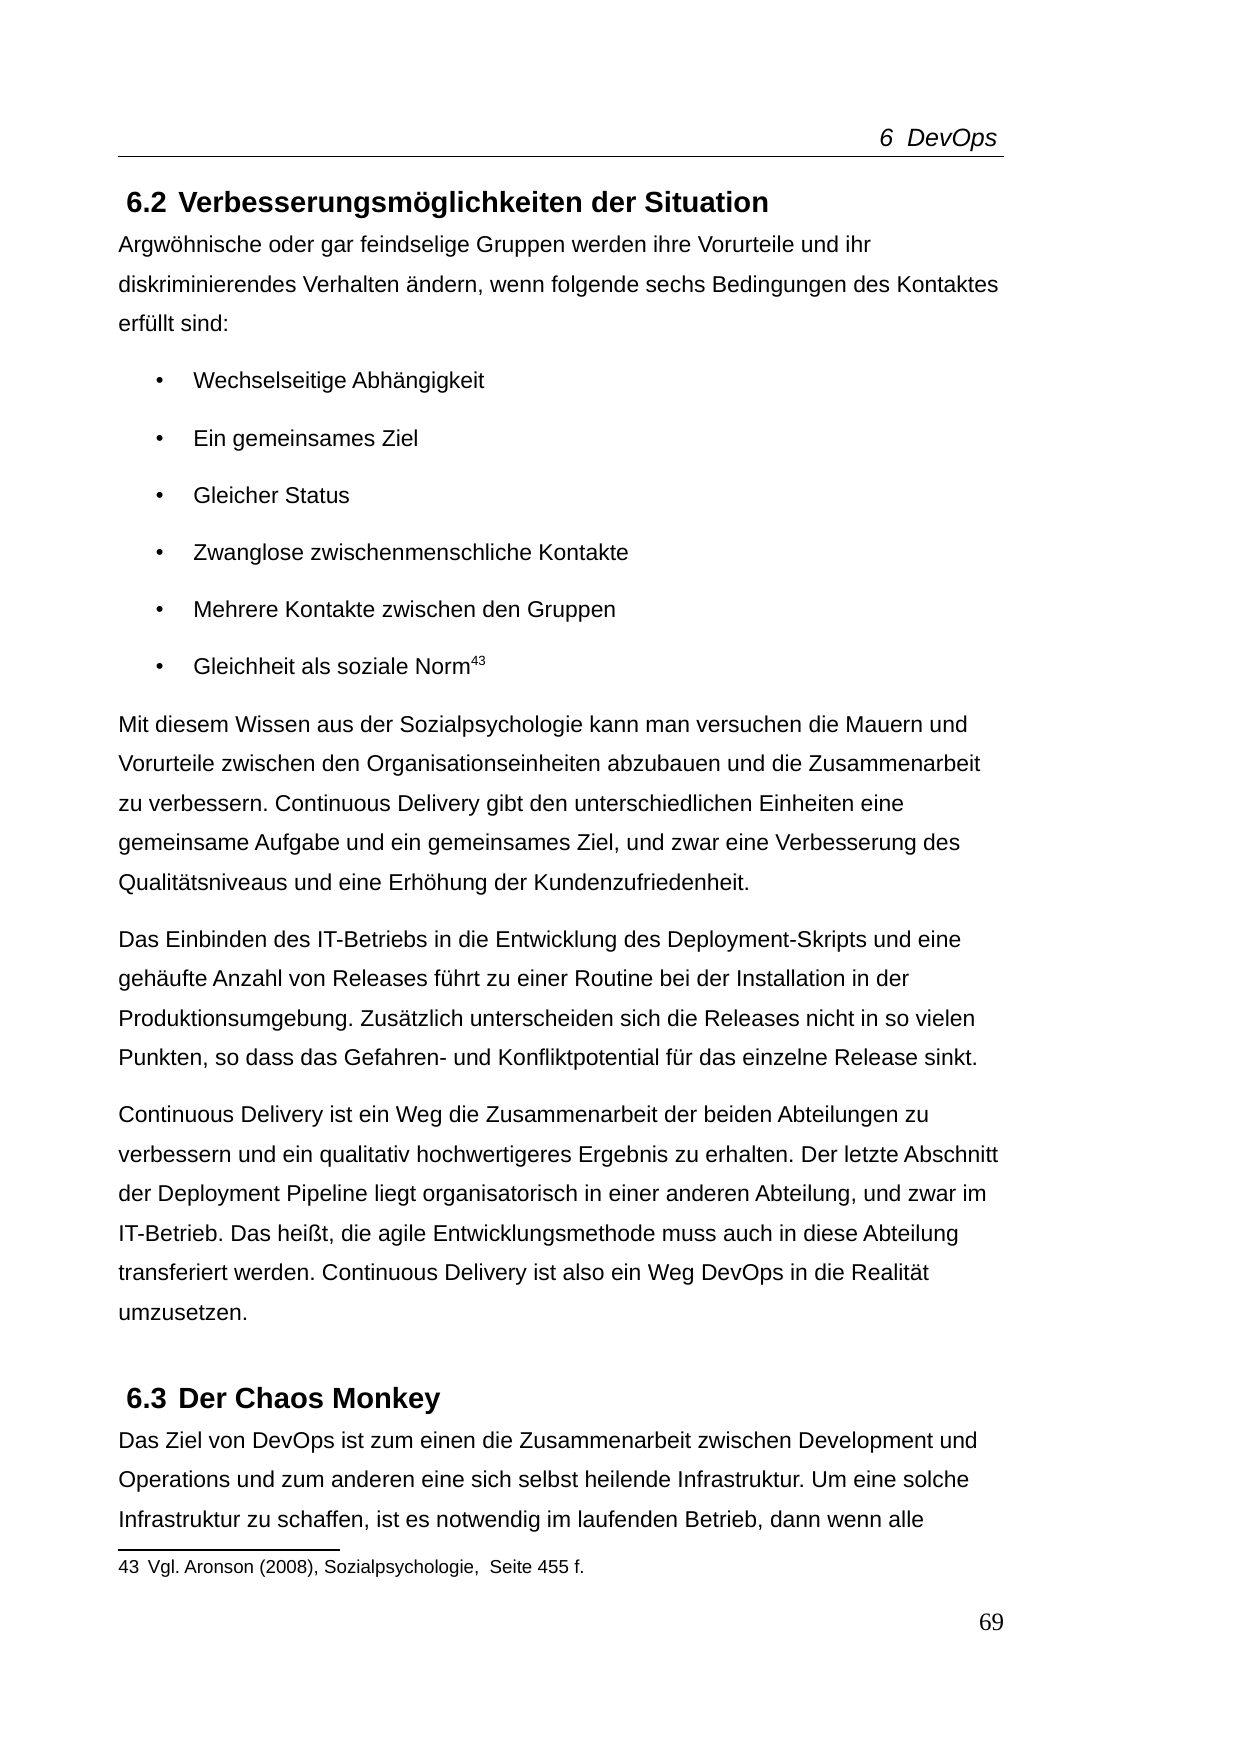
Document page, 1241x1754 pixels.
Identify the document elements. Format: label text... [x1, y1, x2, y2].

list Vgl. Aronson (2008), Sozialpsychologie, Seite 455 f. [118, 1556, 1004, 1578]
list Wechselseitige Abhängigkeit [156, 367, 1004, 394]
subtitle Verbesserungsmöglichkeiten der Situation [118, 185, 1004, 219]
list Zwanglose zwischenmenschliche Kontakte [156, 539, 1004, 565]
list Gleicher Status [156, 482, 1004, 508]
list Ein gemeinsames Ziel [156, 424, 1004, 451]
text Das Einbinden des IT-Betriebs in die Entwicklung des Deployment-Skripts und eine gehäufte Anzahl von Releases führt zu einer Routine bei der Installation in der Produktionsumgebung. Zusätzlich unterscheiden sich die Releases nicht in so vielen Punkten, so dass das Gefahren- und Konfliktpotential für das einzelne Release sinkt. [118, 926, 1004, 1070]
text Das Ziel von DevOps ist zum einen die Zusammenarbeit zwischen Development und Operations und zum anderen eine sich selbst heilende Infrastruktur. Um eine solche Infrastruktur zu schaffen, ist es notwendig im laufenden Betrieb, dann wenn alle [118, 1427, 1004, 1532]
text Continuous Delivery ist ein Weg die Zusammenarbeit der beiden Abteilungen zu verbessern und ein qualitativ hochwertigeres Ergebnis zu erhalten. Der letzte Abschnitt der Deployment Pipeline liegt organisatorisch in einer anderen Abteilung, und zwar im IT-Betrieb. Das heißt, die agile Entwicklungsmethode muss auch in diese Abteilung transferiert werden. Continuous Delivery ist also ein Weg DevOps in die Realität umzusetzen. [118, 1101, 1004, 1325]
text Argwöhnische oder gar feindselige Gruppen werden ihre Vorurteile und ihr diskriminierendes Verhalten ändern, wenn folgende sechs Bedingungen des Kontaktes erfüllt sind: [118, 231, 1004, 337]
subtitle Der Chaos Monkey [118, 1381, 1004, 1414]
list Gleichheit als soziale Norm [156, 653, 1004, 680]
text Mit diesem Wissen aus der Sozialpsychologie kann man versuchen die Mauern und Vorurteile zwischen den Organisationseinheiten abzubauen und die Zusammenarbeit zu verbessern. Continuous Delivery gibt den unterschiedlichen Einheiten eine gemeinsame Aufgabe und ein gemeinsames Ziel, und zwar eine Verbesserung des Qualitätsniveaus und eine Erhöhung der Kundenzufriedenheit. [118, 711, 1004, 895]
list Mehrere Kontakte zwischen den Gruppen [156, 596, 1004, 622]
